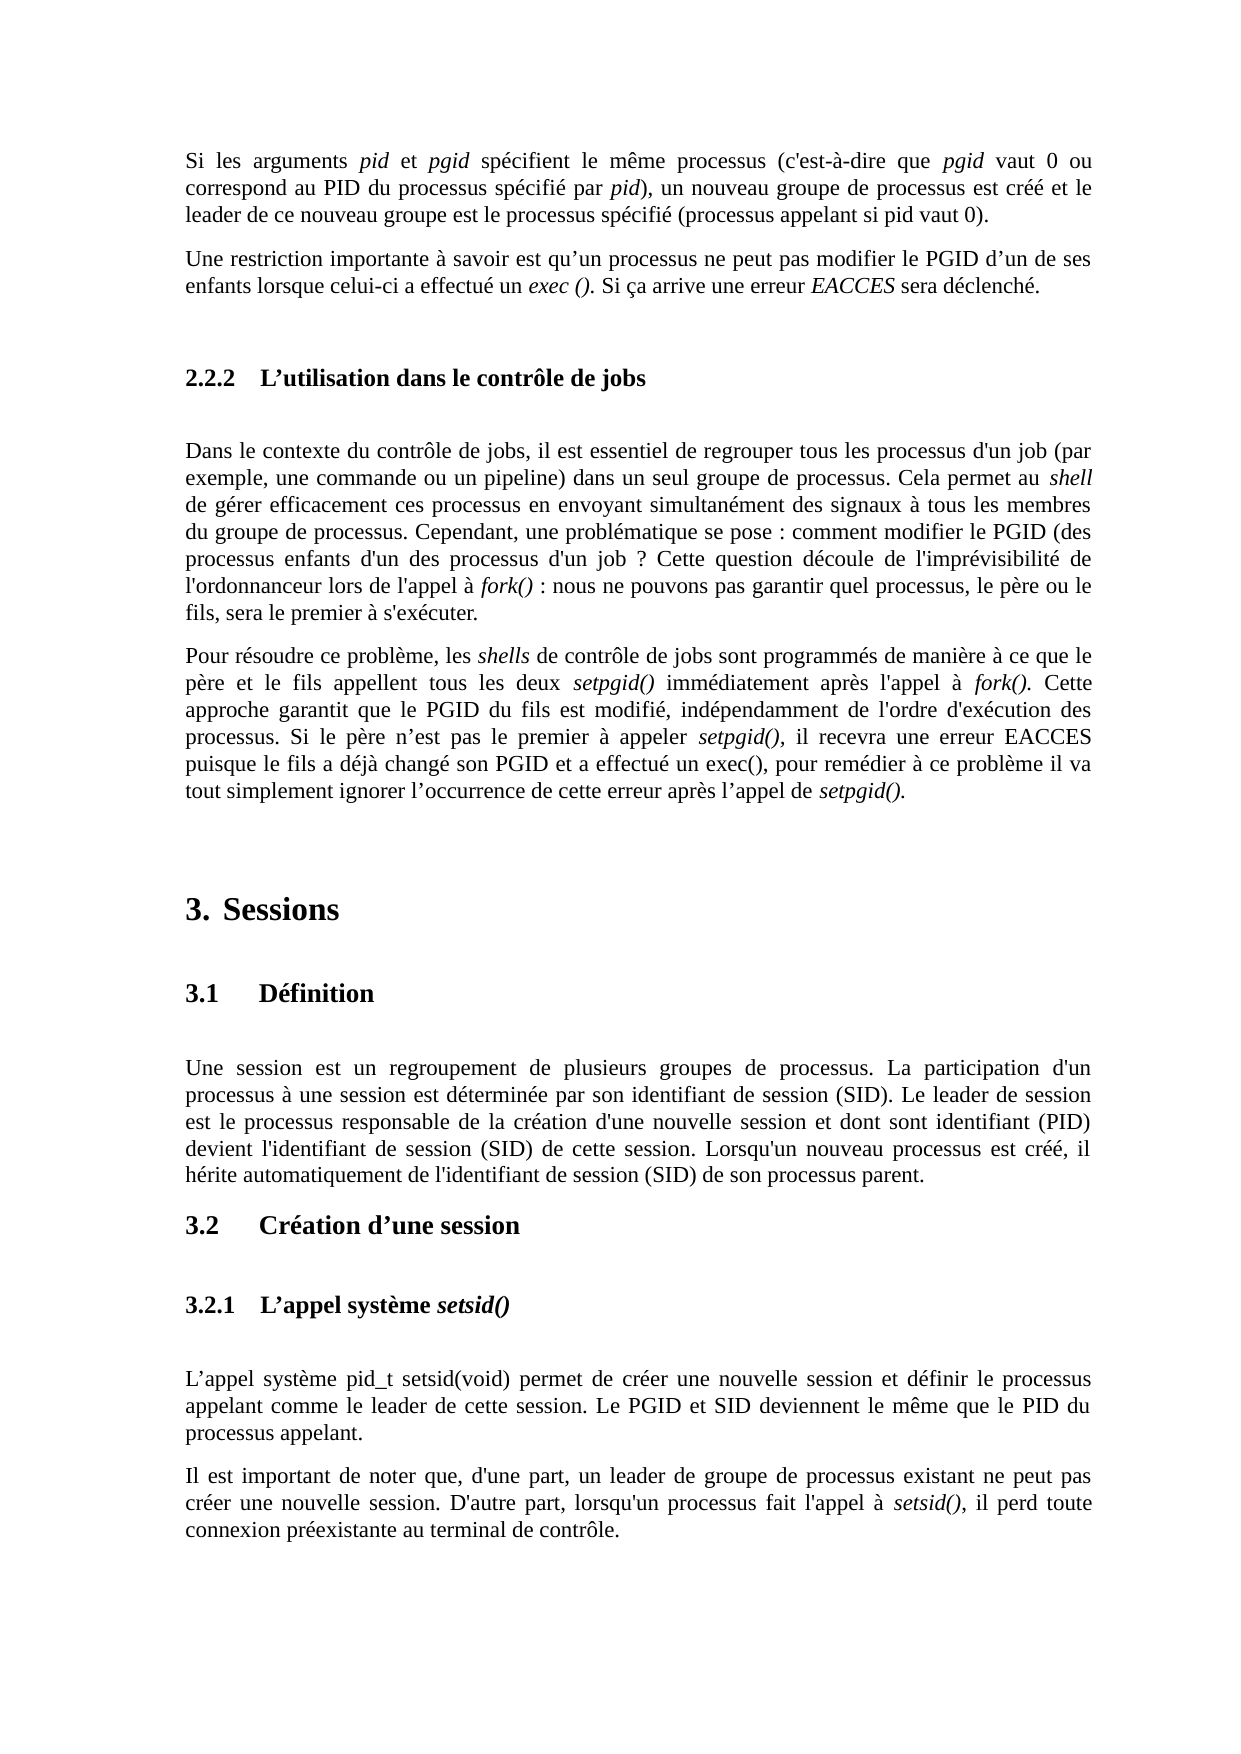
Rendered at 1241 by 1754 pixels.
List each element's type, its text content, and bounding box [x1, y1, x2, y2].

list L’appel système setsid() [185, 1290, 1093, 1319]
text Pour résoudre ce problème, les shells de contrôle de jobs sont programmés de manière à ce que le père et le fils appellent tous les deux setpgid() immédiatement après l'appel à fork(). Cette approche garantit que le PGID du fils est modifié, indépendamment de l'ordre d'exécution des processus. Si le père n’est pas le premier à appeler setpgid(), il recevra une erreur EACCES puisque le fils a déjà changé son PGID et a effectué un exec(), pour remédier à ce problème il va tout simplement ignorer l’occurrence de cette erreur après l’appel de setpgid(). [185, 642, 1093, 803]
list L’utilisation dans le contrôle de jobs [185, 363, 1093, 392]
list Définition [185, 977, 1093, 1008]
text Dans le contexte du contrôle de jobs, il est essentiel de regrouper tous les processus d'un job (par exemple, une commande ou un pipeline) dans un seul groupe de processus. Cela permet au shell de gérer efficacement ces processus en envoyant simultanément des signaux à tous les membres du groupe de processus. Cependant, une problématique se pose : comment modifier le PGID (des processus enfants d'un des processus d'un job ? Cette question découle de l'imprévisibilité de l'ordonnanceur lors de l'appel à fork() : nous ne pouvons pas garantir quel processus, le père ou le fils, sera le premier à s'exécuter. [185, 437, 1093, 625]
list Création d’une session [185, 1209, 1093, 1240]
text Si les arguments pid et pgid spécifient le même processus (c'est-à-dire que pgid vaut 0 ou correspond au PID du processus spécifié par pid), un nouveau groupe de processus est créé et le leader de ce nouveau groupe est le processus spécifié (processus appelant si pid vaut 0). [185, 148, 1093, 228]
text Il est important de noter que, d'une part, un leader de groupe de processus existant ne peut pas créer une nouvelle session. D'autre part, lorsqu'un processus fait l'appel à setsid(), il perd toute connexion préexistante au terminal de contrôle. [185, 1462, 1093, 1542]
text L’appel système pid_t setsid(void) permet de créer une nouvelle session et définir le processus appelant comme le leader de cette session. Le PGID et SID deviennent le même que le PID du processus appelant. [185, 1365, 1093, 1445]
text Une session est un regroupement de plusieurs groupes de processus. La participation d'un processus à une session est déterminée par son identifiant de session (SID). Le leader de session est le processus responsable de la création d'une nouvelle session et dont sont identifiant (PID) devient l'identifiant de session (SID) de cette session. Lorsqu'un nouveau processus est créé, il hérite automatiquement de l'identifiant de session (SID) de son processus parent. [185, 1054, 1093, 1188]
list Sessions [185, 889, 1093, 927]
text Une restriction importante à savoir est qu’un processus ne peut pas modifier le PGID d’un de ses enfants lorsque celui-ci a effectué un exec (). Si ça arrive une erreur EACCES sera déclenché. [185, 245, 1093, 298]
